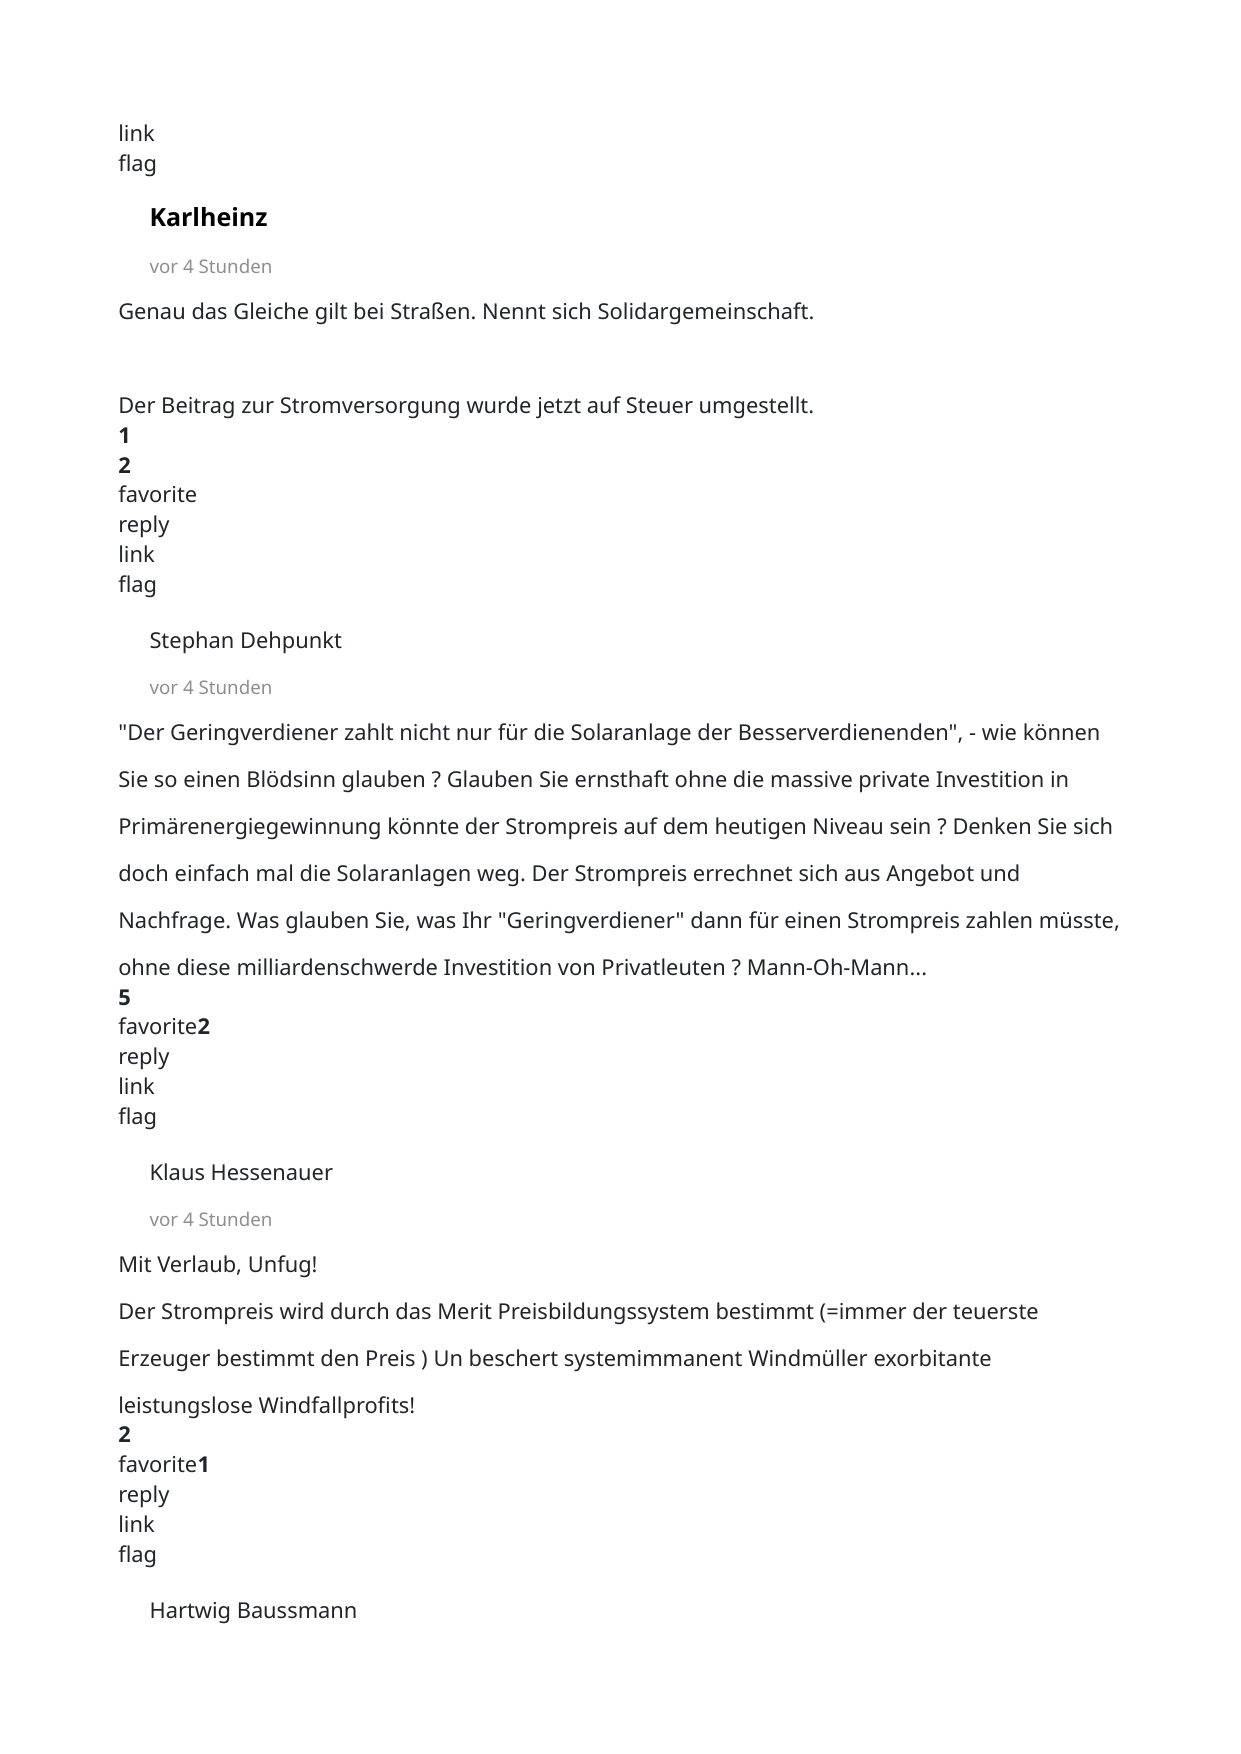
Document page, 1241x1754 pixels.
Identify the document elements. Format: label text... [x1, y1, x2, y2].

text Hartwig Baussmann [149, 1584, 1114, 1625]
text link [118, 539, 1122, 569]
text Mit Verlaub, Unfug! Der Strompreis wird durch das Merit Preisbildungssystem bestimmt (=immer der teuerste Erzeuger bestimmt den Preis ) Un beschert systemimmanent Windmüller exorbitante leistungslose Windfallprofits! [118, 1232, 1122, 1419]
text 5 [118, 981, 1122, 1011]
text "Der Geringverdiener zahlt nicht nur für die Solaranlage der Besserverdienenden", - wie können Sie so einen Blödsinn glauben ? Glauben Sie ernsthaft ohne die massive private Investition in Primärenergiegewinnung könnte der Strompreis auf dem heutigen Niveau sein ? Denken Sie sich doch einfach mal die Solaranlagen weg. Der Strompreis errechnet sich aus Angebot und Nachfrage. Was glauben Sie, was Ihr "Geringverdiener" dann für einen Strompreis zahlen müsste, ohne diese milliardenschwerde Investition von Privatleuten ? Mann-Oh-Mann... [118, 700, 1122, 981]
text flag [118, 1101, 1122, 1130]
text Klaus Hessenauer [149, 1146, 1114, 1187]
text Genau das Gleiche gilt bei Straßen. Nennt sich Solidargemeinschaft. Der Beitrag zur Stromversorgung wurde jetzt auf Steuer umgestellt. [118, 279, 1122, 420]
text favorite1 [118, 1449, 1122, 1479]
text Stephan Dehpunkt [149, 614, 1114, 655]
text 2 [118, 1419, 1122, 1449]
text flag [118, 148, 1122, 178]
text flag [118, 569, 1122, 599]
text 2 [118, 450, 1122, 479]
text link [118, 118, 1122, 148]
text reply [118, 509, 1122, 539]
text reply [118, 1479, 1122, 1509]
text link [118, 1509, 1122, 1539]
text Karlheinz [149, 193, 1114, 234]
text vor 4 Stunden [149, 249, 1122, 279]
text reply [118, 1041, 1122, 1071]
text link [118, 1071, 1122, 1101]
text flag [118, 1539, 1122, 1568]
text favorite2 [118, 1011, 1122, 1041]
text 1 [118, 420, 1122, 450]
text vor 4 Stunden [149, 671, 1122, 700]
text favorite [118, 479, 1122, 509]
text vor 4 Stunden [149, 1202, 1122, 1232]
